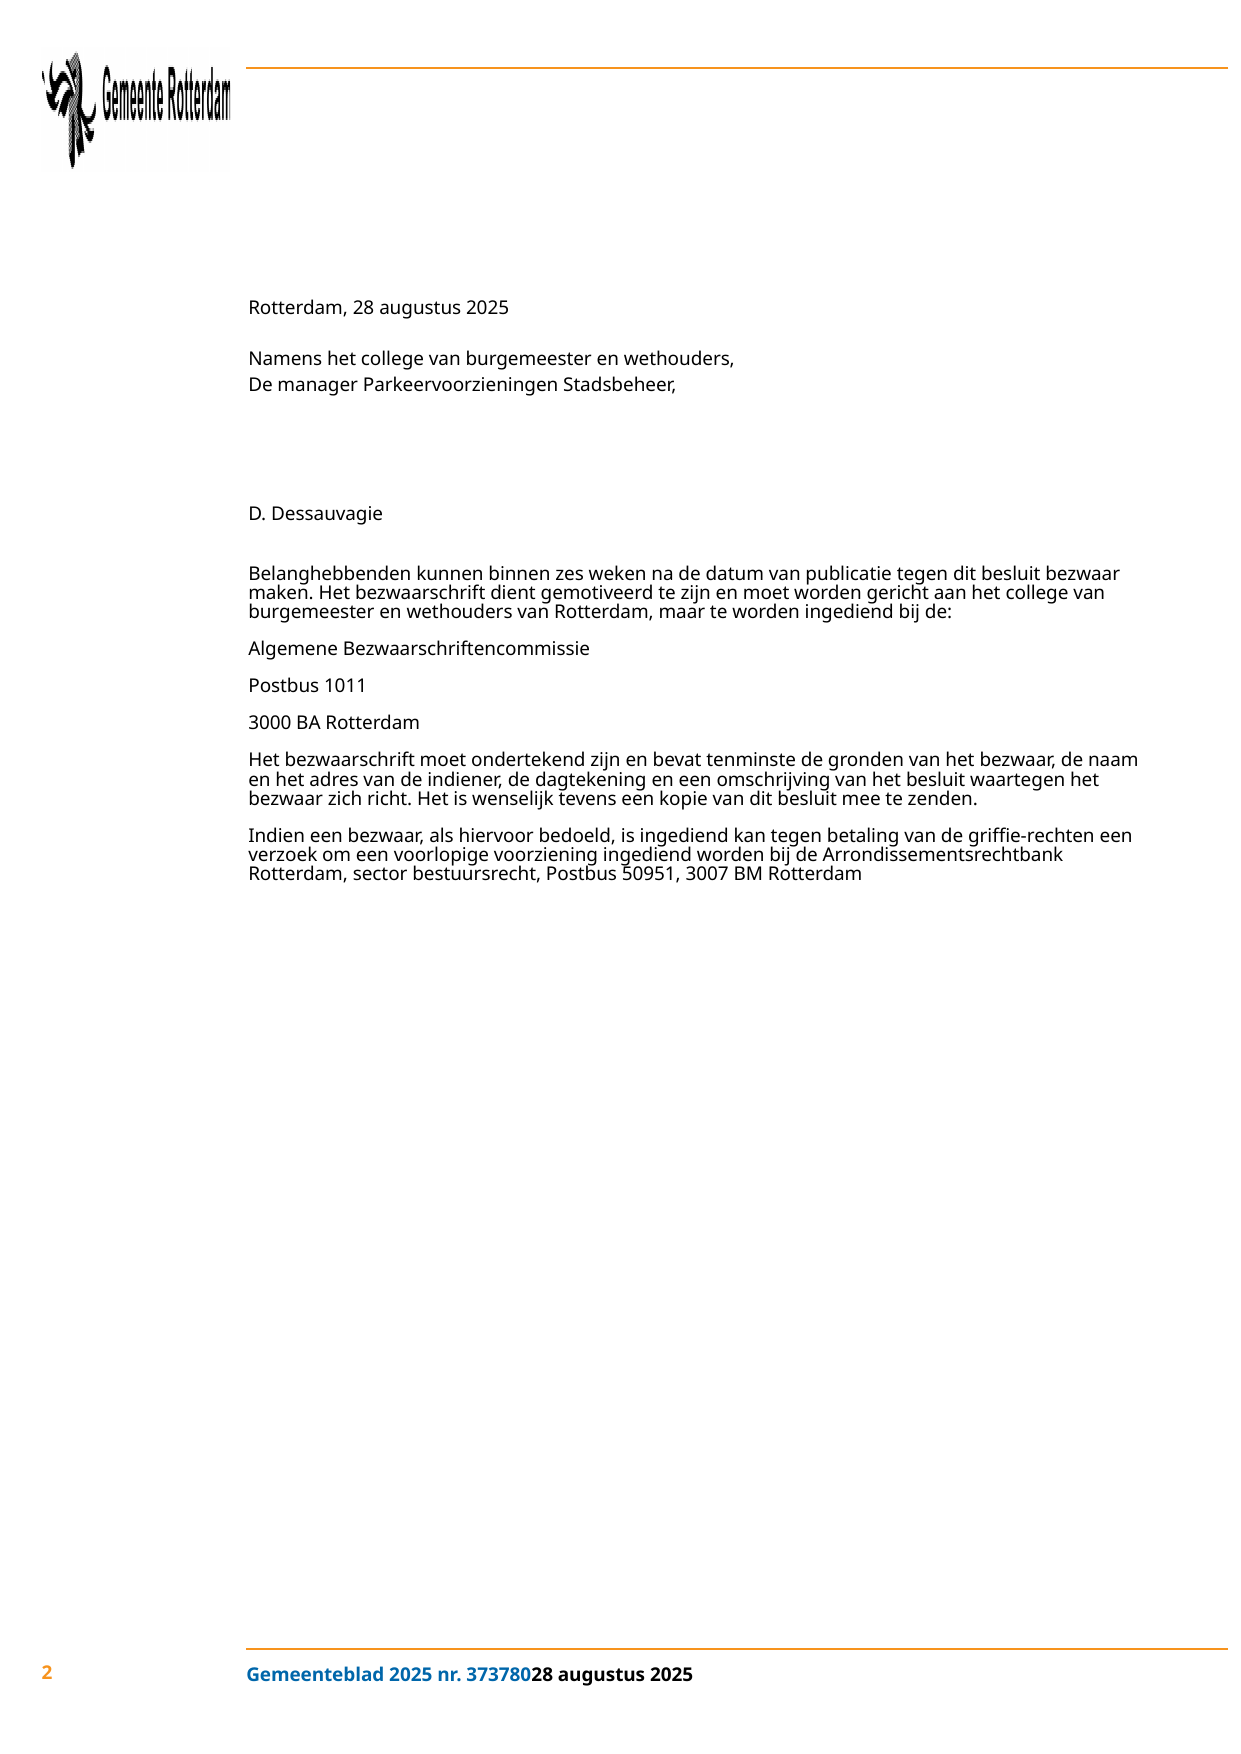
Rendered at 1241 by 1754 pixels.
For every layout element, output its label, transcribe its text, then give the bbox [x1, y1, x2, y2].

text De manager Parkeervoorzieningen Stadsbeheer, [248, 371, 1152, 397]
text Namens het college van burgemeester en wethouders, [248, 345, 1152, 371]
text Rotterdam, 28 augustus 2025 [248, 294, 1152, 319]
text Postbus 1011 [248, 677, 1152, 697]
text Algemene Bezwaarschriftencommissie [248, 640, 1152, 659]
picture [41, 47, 231, 172]
text Belanghebbenden kunnen binnen zes weken na de datum van publicatie tegen dit besluit bezwaar maken. Het bezwaarschrift dient gemotiveerd te zijn en moet worden gericht aan het college van burgemeester en wethouders van Rotterdam, maar te worden ingediend bij de: [248, 565, 1152, 623]
text D. Dessauvagie [248, 500, 1152, 525]
text 3000 BA Rotterdam [248, 714, 1152, 733]
text Indien een bezwaar, als hiervoor bedoeld, is ingediend kan tegen betaling van de griffie-rechten een verzoek om een voorlopige voorziening ingediend worden bij de Arrondissementsrechtbank Rotterdam, sector bestuursrecht, Postbus 50951, 3007 BM Rotterdam [248, 827, 1152, 884]
text Het bezwaarschrift moet ondertekend zijn en bevat tenminste de gronden van het bezwaar, de naam en het adres van de indiener, de dagtekening en een omschrijving van het besluit waartegen het bezwaar zich richt. Het is wenselijk tevens een kopie van dit besluit mee te zenden. [248, 751, 1152, 809]
